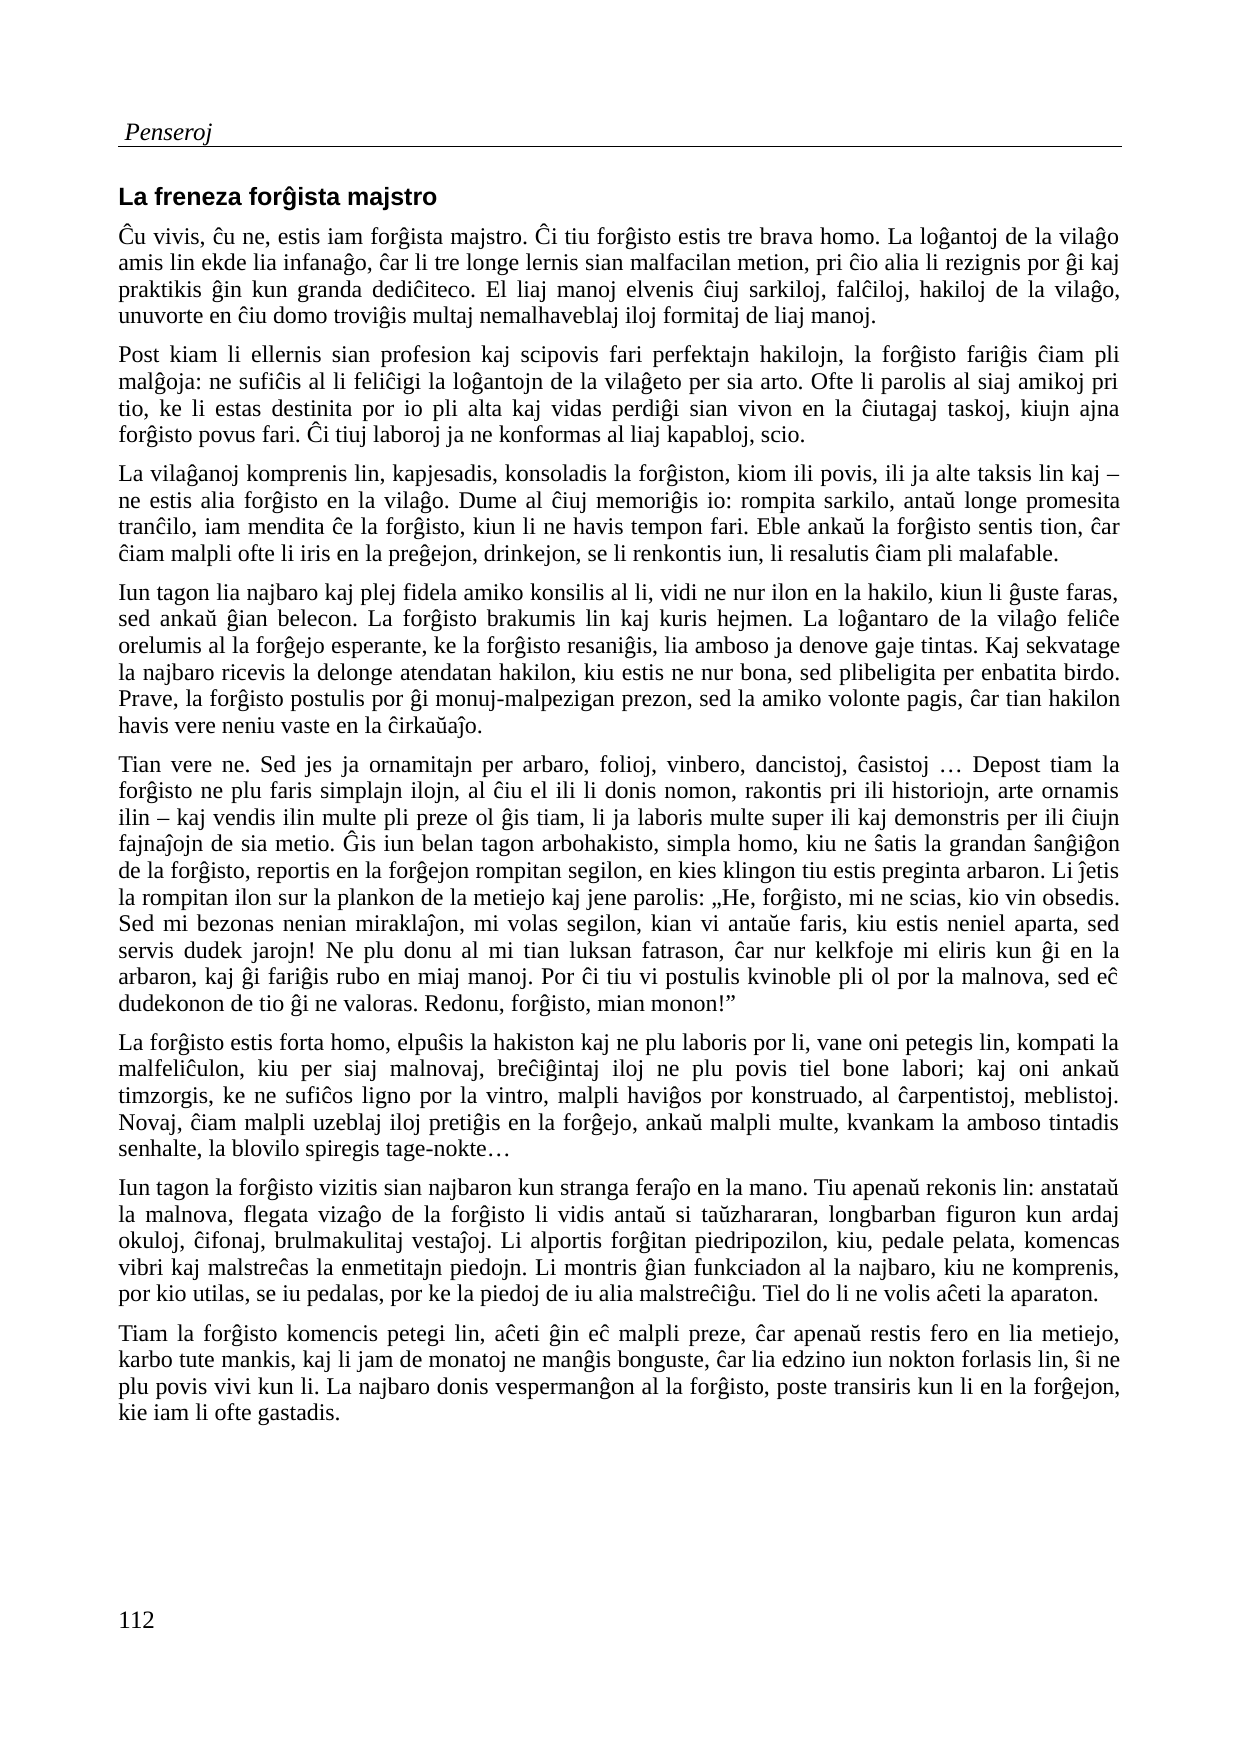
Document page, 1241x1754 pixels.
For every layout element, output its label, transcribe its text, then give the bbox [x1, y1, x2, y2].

text Iun tagon lia najbaro kaj plej fidela amiko konsilis al li, vidi ne nur ilon en la hakilo, kiun li ĝuste faras, sed ankaŭ ĝian belecon. La forĝisto brakumis lin kaj kuris hejmen. La loĝantaro de la vilaĝo feliĉe orelumis al la forĝejo esperante, ke la forĝisto resaniĝis, lia amboso ja denove gaje tintas. Kaj sekvatage la najbaro ricevis la delonge atendatan hakilon, kiu estis ne nur bona, sed plibeligita per enbatita birdo. Prave, la forĝisto postulis por ĝi monuj-malpezigan prezon, sed la amiko volonte pagis, ĉar tian hakilon havis vere neniu vaste en la ĉirkaŭaĵo. [118, 579, 1122, 738]
text Tian vere ne. Sed jes ja ornamitajn per arbaro, folioj, vinbero, dancistoj, ĉasistoj … Depost tiam la forĝisto ne plu faris simplajn ilojn, al ĉiu el ili li donis nomon, rakontis pri ili historiojn, arte ornamis ilin – kaj vendis ilin multe pli preze ol ĝis tiam, li ja laboris multe super ili kaj demonstris per ili ĉiujn fajnaĵojn de sia metio. Ĝis iun belan tagon arbohakisto, simpla homo, kiu ne ŝatis la grandan ŝanĝiĝon de la forĝisto, reportis en la forĝejon rompitan segilon, en kies klingon tiu estis preginta arbaron. Li ĵetis la rompitan ilon sur la plankon de la metiejo kaj jene parolis: „He, forĝisto, mi ne scias, kio vin obsedis. Sed mi bezonas nenian miraklaĵon, mi volas segilon, kian vi antaŭe faris, kiu estis neniel aparta, sed servis dudek jarojn! Ne plu donu al mi tian luksan fatrason, ĉar nur kelkfoje mi eliris kun ĝi en la arbaron, kaj ĝi fariĝis rubo en miaj manoj. Por ĉi tiu vi postulis kvinoble pli ol por la malnova, sed eĉ dudekonon de tio ĝi ne valoras. Redonu, forĝisto, mian monon!” [118, 751, 1122, 1017]
text La forĝisto estis forta homo, elpuŝis la hakiston kaj ne plu laboris por li, vane oni petegis lin, kompati la malfeliĉulon, kiu per siaj malnovaj, breĉiĝintaj iloj ne plu povis tiel bone labori; kaj oni ankaŭ timzorgis, ke ne sufiĉos ligno por la vintro, malpli haviĝos por konstruado, al ĉarpentistoj, meblistoj. Novaj, ĉiam malpli uzeblaj iloj pretiĝis en la forĝejo, ankaŭ malpli multe, kvankam la amboso tintadis senhalte, la blovilo spiregis tage-nokte… [118, 1029, 1122, 1162]
text Post kiam li ellernis sian profesion kaj scipovis fari perfektajn hakilojn, la forĝisto fariĝis ĉiam pli malĝoja: ne sufiĉis al li feliĉigi la loĝantojn de la vilaĝeto per sia arto. Ofte li parolis al siaj amikoj pri tio, ke li estas destinita por io pli alta kaj vidas perdiĝi sian vivon en la ĉiutagaj taskoj, kiujn ajna forĝisto povus fari. Ĉi tiuj laboroj ja ne konformas al liaj kapabloj, scio. [118, 342, 1122, 448]
text La vilaĝanoj komprenis lin, kapjesadis, konsoladis la forĝiston, kiom ili povis, ili ja alte taksis lin kaj – ne estis alia forĝisto en la vilaĝo. Dume al ĉiuj memoriĝis io: rompita sarkilo, antaŭ longe promesita tranĉilo, iam mendita ĉe la forĝisto, kiun li ne havis tempon fari. Eble ankaŭ la forĝisto sentis tion, ĉar ĉiam malpli ofte li iris en la preĝejon, drinkejon, se li renkontis iun, li resalutis ĉiam pli malafable. [118, 460, 1122, 567]
text Iun tagon la forĝisto vizitis sian najbaron kun stranga feraĵo en la mano. Tiu apenaŭ rekonis lin: anstataŭ la malnova, flegata vizaĝo de la forĝisto li vidis antaŭ si taŭzhararan, longbarban figuron kun ardaj okuloj, ĉifonaj, brulmakulitaj vestaĵoj. Li alportis forĝitan piedripozilon, kiu, pedale pelata, komencas vibri kaj malstreĉas la enmetitajn piedojn. Li montris ĝian funkciadon al la najbaro, kiu ne komprenis, por kio utilas, se iu pedalas, por ke la piedoj de iu alia malstreĉiĝu. Tiel do li ne volis aĉeti la aparaton. [118, 1174, 1122, 1307]
text Tiam la forĝisto komencis petegi lin, aĉeti ĝin eĉ malpli preze, ĉar apenaŭ restis fero en lia metiejo, karbo tute mankis, kaj li jam de monatoj ne manĝis bonguste, ĉar lia edzino iun nokton forlasis lin, ŝi ne plu povis vivi kun li. La najbaro donis vespermanĝon al la forĝisto, poste transiris kun li en la forĝejon, kie iam li ofte gastadis. [118, 1320, 1122, 1426]
subtitle La freneza forĝista majstro [118, 182, 1122, 210]
text Ĉu vivis, ĉu ne, estis iam forĝista majstro. Ĉi tiu forĝisto estis tre brava homo. La loĝantoj de la vilaĝo amis lin ekde lia infanaĝo, ĉar li tre longe lernis sian malfacilan metion, pri ĉio alia li rezignis por ĝi kaj praktikis ĝin kun granda dediĉiteco. El liaj manoj elvenis ĉiuj sarkiloj, falĉiloj, hakiloj de la vilaĝo, unuvorte en ĉiu domo troviĝis multaj nemalhaveblaj iloj formitaj de liaj manoj. [118, 223, 1122, 329]
